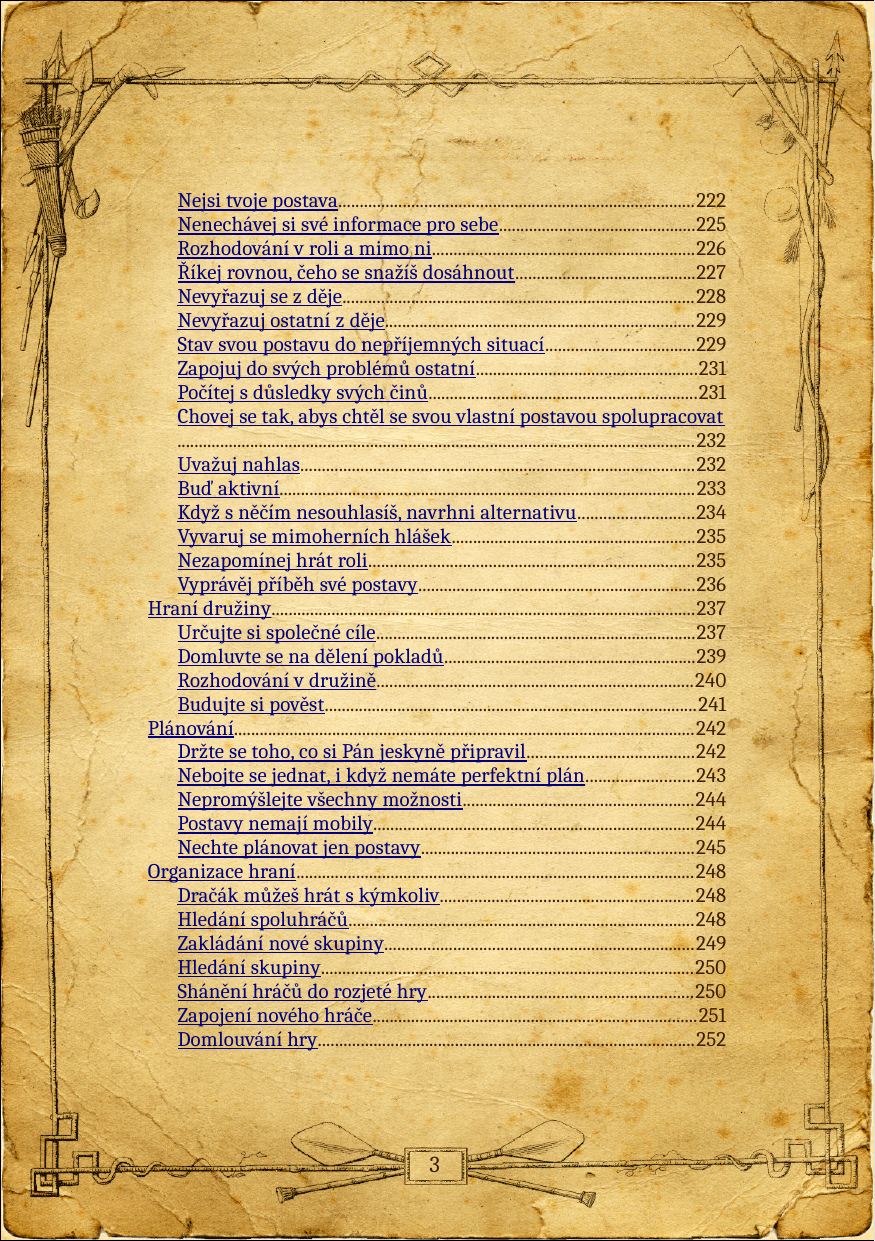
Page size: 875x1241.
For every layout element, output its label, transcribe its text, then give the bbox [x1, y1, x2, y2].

text Říkej rovnou, čeho se snažíš dosáhnout 227 [177, 261, 726, 285]
text Buď aktivní 233 [177, 477, 726, 501]
text Nepromýšlejte všechny možnosti 244 [177, 788, 726, 812]
text Domlouvání hry 252 [177, 1028, 726, 1052]
text Rozhodování v⁠ družině 240 [177, 668, 726, 692]
text Nevyřazuj ostatní z⁠ děje 229 [177, 309, 726, 333]
text Držte se toho, co si Pán jeskyně připravil 242 [177, 740, 726, 764]
text Nebojte se jednat, i⁠ když nemáte perfektní plán 243 [177, 764, 726, 788]
text Uvažuj nahlas 232 [177, 453, 726, 477]
text Stav svou postavu do nepříjemných situací 229 [177, 333, 726, 357]
text Organizace hraní 248 [148, 860, 726, 884]
text Nevyřazuj se z⁠ děje 228 [177, 285, 726, 309]
text Rozhodování v⁠ roli a⁠ mimo ni 226 [177, 237, 726, 261]
text Hraní družiny 237 [148, 596, 726, 620]
picture [1, 1, 874, 1240]
text Budujte si pověst 241 [177, 692, 726, 716]
text Počítej s⁠ důsledky svých činů 231 [177, 381, 726, 405]
text Vyvaruj se mimoherních hlášek 235 [177, 524, 726, 548]
text Nechte plánovat jen postavy 245 [177, 836, 726, 860]
text Nejsi tvoje postava 222 [177, 189, 726, 213]
text Zakládání nové skupiny 249 [177, 932, 726, 956]
text Chovej se tak, abys chtěl se svou vlastní postavou spolupracovat 232 [177, 405, 726, 453]
text Shánění hráčů do rozjeté hry 250 [177, 980, 726, 1004]
text Určujte si společné cíle 237 [177, 620, 726, 644]
text Vyprávěj příběh své postavy 236 [177, 572, 726, 596]
text Když s⁠ něčím nesouhlasíš, navrhni alternativu 234 [177, 501, 726, 524]
text Zapojuj do svých problémů ostatní 231 [177, 357, 726, 381]
text Hledání skupiny 250 [177, 956, 726, 980]
text Nezapomínej hrát roli 235 [177, 548, 726, 572]
text Dračák můžeš hrát s⁠ kýmkoliv 248 [177, 884, 726, 908]
text Nenechávej si své informace pro sebe 225 [177, 213, 726, 237]
text Postavy nemají mobily 244 [177, 812, 726, 836]
text Plánování 242 [148, 716, 726, 740]
text Domluvte se na dělení pokladů 239 [177, 644, 726, 668]
text Hledání spoluhráčů 248 [177, 908, 726, 932]
text Zapojení nového hráče 251 [177, 1004, 726, 1028]
